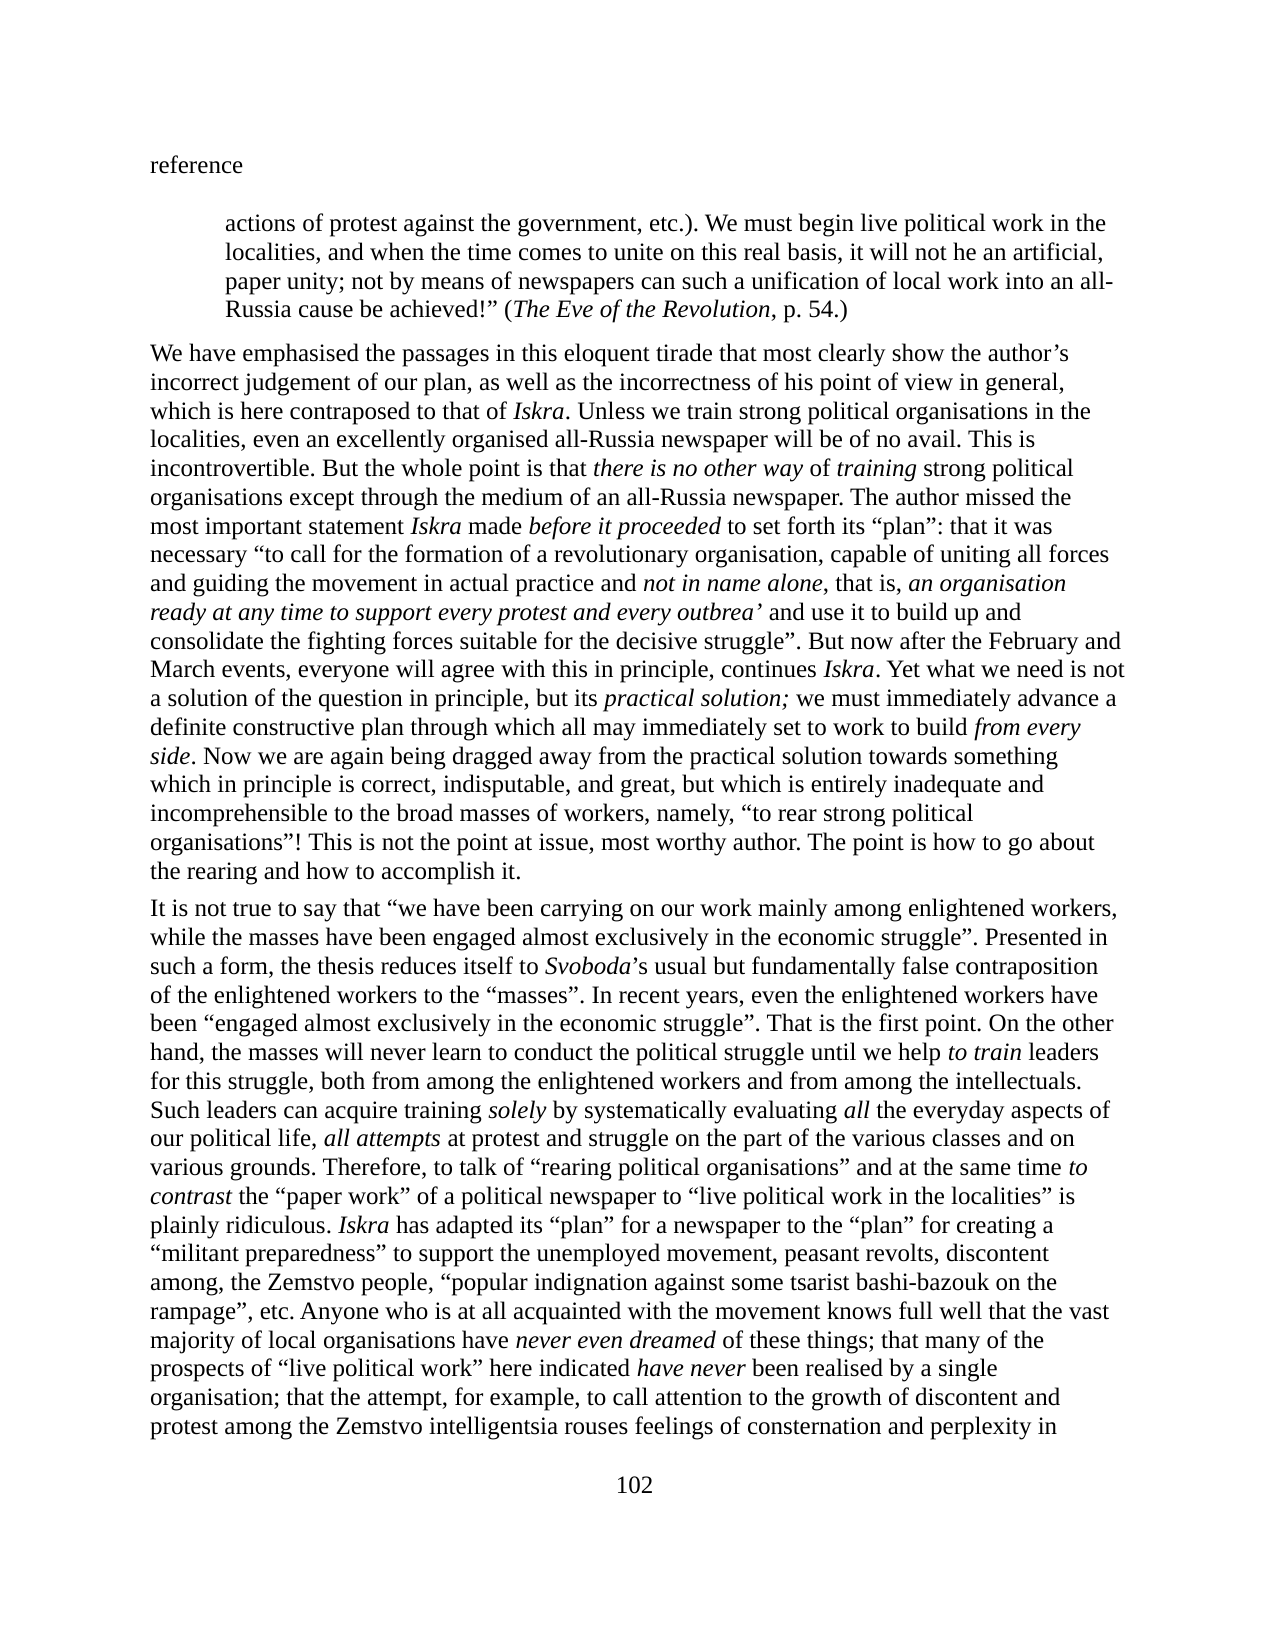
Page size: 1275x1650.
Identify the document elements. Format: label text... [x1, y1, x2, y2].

text We have emphasised the passages in this eloquent tirade that most clearly show the author’s incorrect judgement of our plan, as well as the incorrectness of his point of view in general, which is here contraposed to that of Iskra. Unless we train strong political organisations in the localities, even an excellently organised all-Russia newspaper will be of no avail. This is incontrovertible. But the whole point is that there is no other way of training strong political organisations except through the medium of an all-Russia newspaper. The author missed the most important statement Iskra made before it proceeded to set forth its “plan”: that it was necessary “to call for the formation of a revolutionary organisation, capable of uniting all forces and guiding the movement in actual practice and not in name alone, that is, an organisation ready at any time to support every protest and every outbrea’ and use it to build up and consolidate the fighting forces suitable for the decisive struggle”. But now after the February and March events, everyone will agree with this in principle, continues Iskra. Yet what we need is not a solution of the question in principle, but its practical solution; we must immediately advance a definite constructive plan through which all may immediately set to work to build from every side. Now we are again being dragged away from the practical solution towards something which in principle is correct, indisputable, and great, but which is entirely inadequate and incomprehensible to the broad masses of workers, namely, “to rear strong political organisations”! This is not the point at issue, most worthy author. The point is how to go about the rearing and how to accomplish it. [150, 338, 1125, 884]
text actions of protest against the government, etc.). We must begin live political work in the localities, and when the time comes to unite on this real basis, it will not he an artificial, paper unity; not by means of newspapers can such a unification of local work into an all-Russia cause be achieved!” (The Eve of the Revolution, p. 54.) [225, 208, 1125, 323]
text It is not true to say that “we have been carrying on our work mainly among enlightened workers, while the masses have been engaged almost exclusively in the economic struggle”. Presented in such a form, the thesis reduces itself to Svoboda’s usual but fundamentally false contraposition of the enlightened workers to the “masses”. In recent years, even the enlightened workers have been “engaged almost exclusively in the economic struggle”. That is the first point. On the other hand, the masses will never learn to conduct the political struggle until we help to train leaders for this struggle, both from among the enlightened workers and from among the intellectuals. Such leaders can acquire training solely by systematically evaluating all the everyday aspects of our political life, all attempts at protest and struggle on the part of the various classes and on various grounds. Therefore, to talk of “rearing political organisations” and at the same time to contrast the “paper work” of a political newspaper to “live political work in the localities” is plainly ridiculous. Iskra has adapted its “plan” for a newspaper to the “plan” for creating a “militant preparedness” to support the unemployed movement, peasant revolts, discontent among, the Zemstvo people, “popular indignation against some tsarist bashi-bazouk on the rampage”, etc. Anyone who is at all acquainted with the movement knows full well that the vast majority of local organisations have never even dreamed of these things; that many of the prospects of “live political work” here indicated have never been realised by a single organisation; that the attempt, for example, to call attention to the growth of discontent and protest among the Zemstvo intelligentsia rouses feelings of consternation and perplexity in [150, 893, 1125, 1440]
